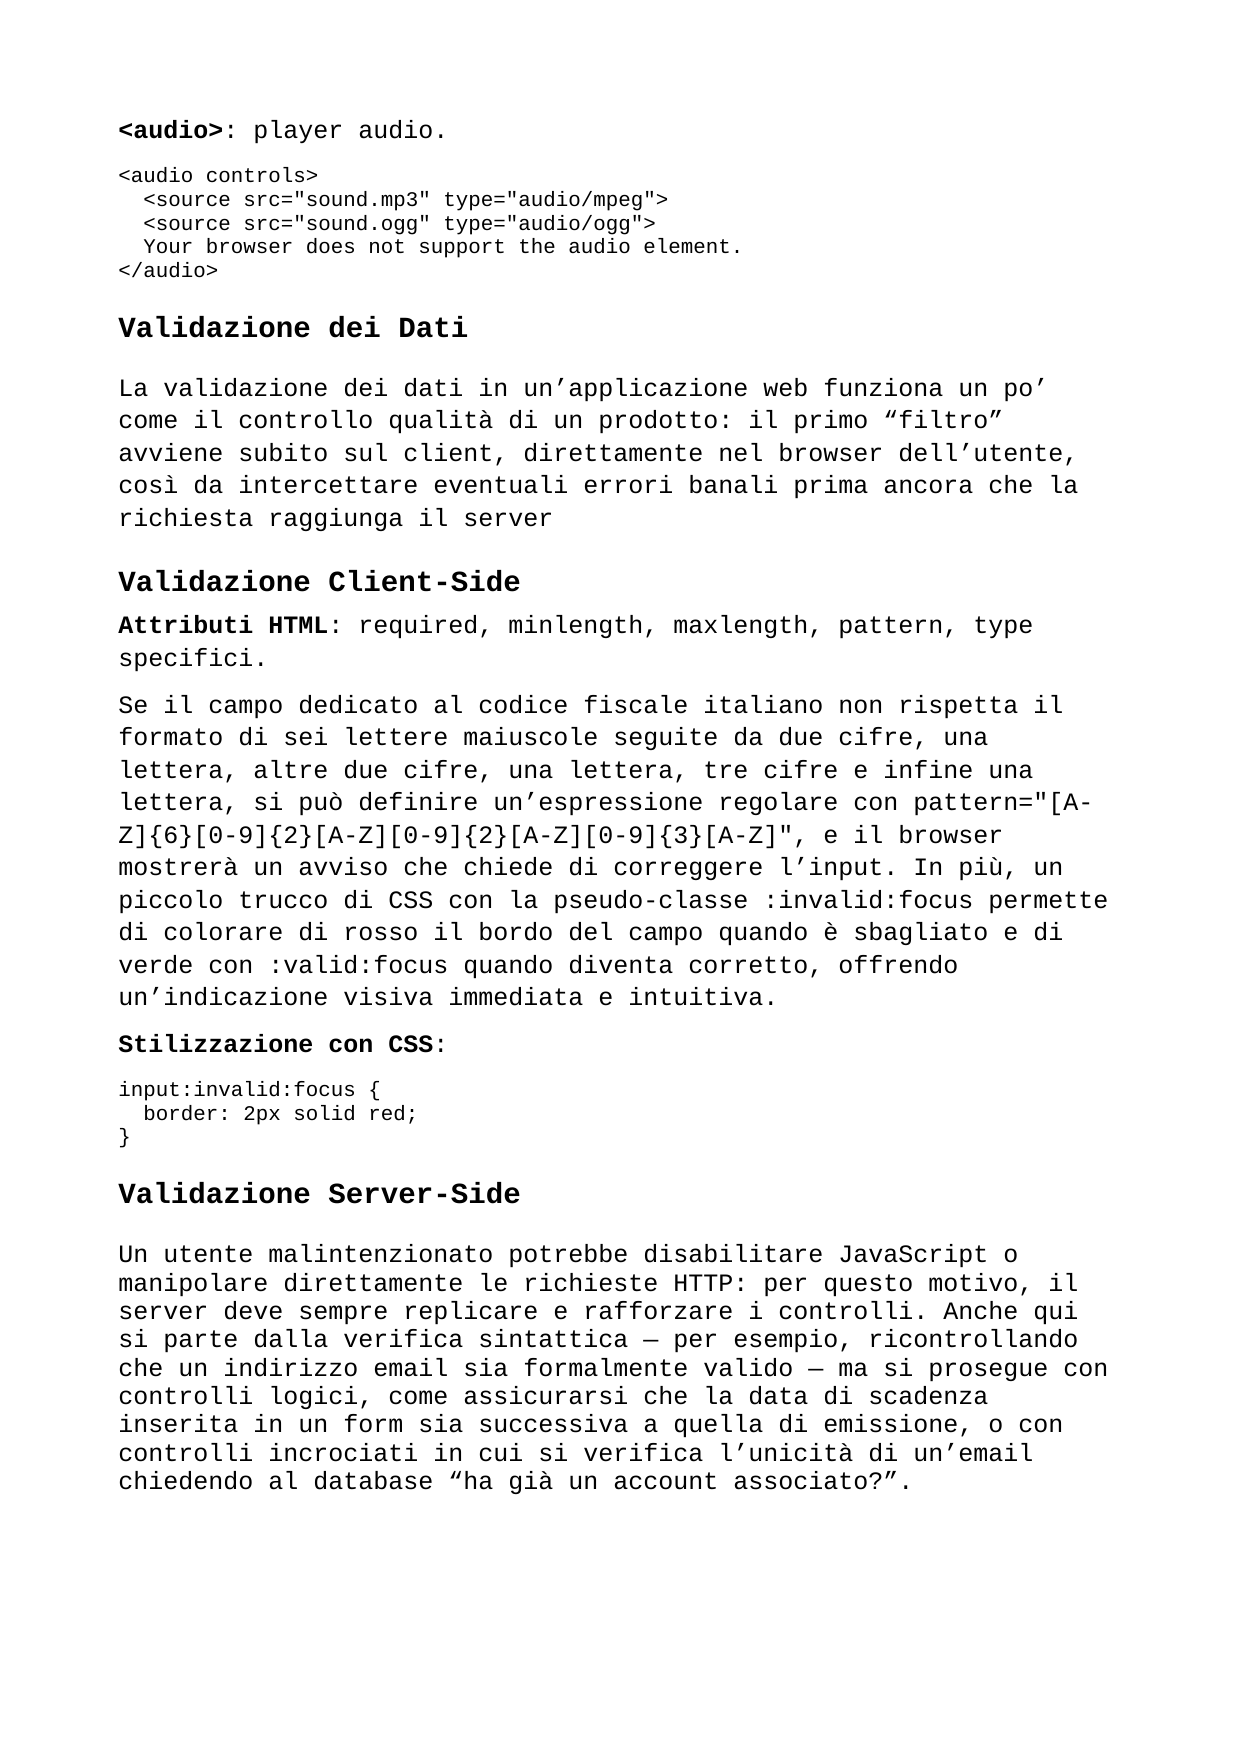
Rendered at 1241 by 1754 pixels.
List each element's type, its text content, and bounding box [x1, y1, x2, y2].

text <audio controls> [118, 165, 1122, 189]
text <source src="sound.mp3" type="audio/mpeg"> [118, 189, 1122, 212]
text </audio> [118, 260, 1122, 283]
text <source src="sound.ogg" type="audio/ogg"> [118, 212, 1122, 236]
text La validazione dei dati in un’applicazione web funziona un po’ come il controllo qualità di un prodotto: il primo “filtro” avviene subito sul client, direttamente nel browser dell’utente, così da intercettare eventuali errori banali prima ancora che la richiesta raggiunga il server [118, 375, 1122, 534]
text } [118, 1126, 1122, 1150]
text Attributi HTML: required, minlength, maxlength, pattern, type specifici. [118, 613, 1122, 673]
text Validazione Server-Side [118, 1179, 1122, 1212]
text Validazione dei Dati [118, 313, 1122, 346]
text Se il campo dedicato al codice fiscale italiano non rispetta il formato di sei lettere maiuscole seguite da due cifre, una lettera, altre due cifre, una lettera, tre cifre e infine una lettera, si può definire un’espressione regolare con pattern="[A-Z]{6}[0-9]{2}[A-Z][0-9]{2}[A-Z][0-9]{3}[A-Z]", e il browser mostrerà un avviso che chiede di correggere l’input. In più, un piccolo trucco di CSS con la pseudo-classe :invalid:focus permette di colorare di rosso il bordo del campo quando è sbagliato e di verde con :valid:focus quando diventa corretto, offrendo un’indicazione visiva immediata e intuitiva. [118, 692, 1122, 1013]
text Stilizzazione con CSS: [118, 1032, 1122, 1060]
text Your browser does not support the audio element. [118, 236, 1122, 260]
text Un utente malintenzionato potrebbe disabilitare JavaScript o manipolare direttamente le richieste HTTP: per questo motivo, il server deve sempre replicare e rafforzare i controlli. Anche qui si parte dalla verifica sintattica — per esempio, ricontrollando che un indirizzo email sia formalmente valido — ma si prosegue con controlli logici, come assicurarsi che la data di scadenza inserita in un form sia successiva a quella di emissione, o con controlli incrociati in cui si verifica l’unicità di un’email chiedendo al database “ha già un account associato?”. [118, 1242, 1122, 1497]
text <audio>: player audio. [118, 118, 1122, 146]
subtitle Validazione Client-Side [118, 567, 1122, 600]
text border: 2px solid red; [118, 1102, 1122, 1126]
text input:invalid:focus { [118, 1079, 1122, 1102]
